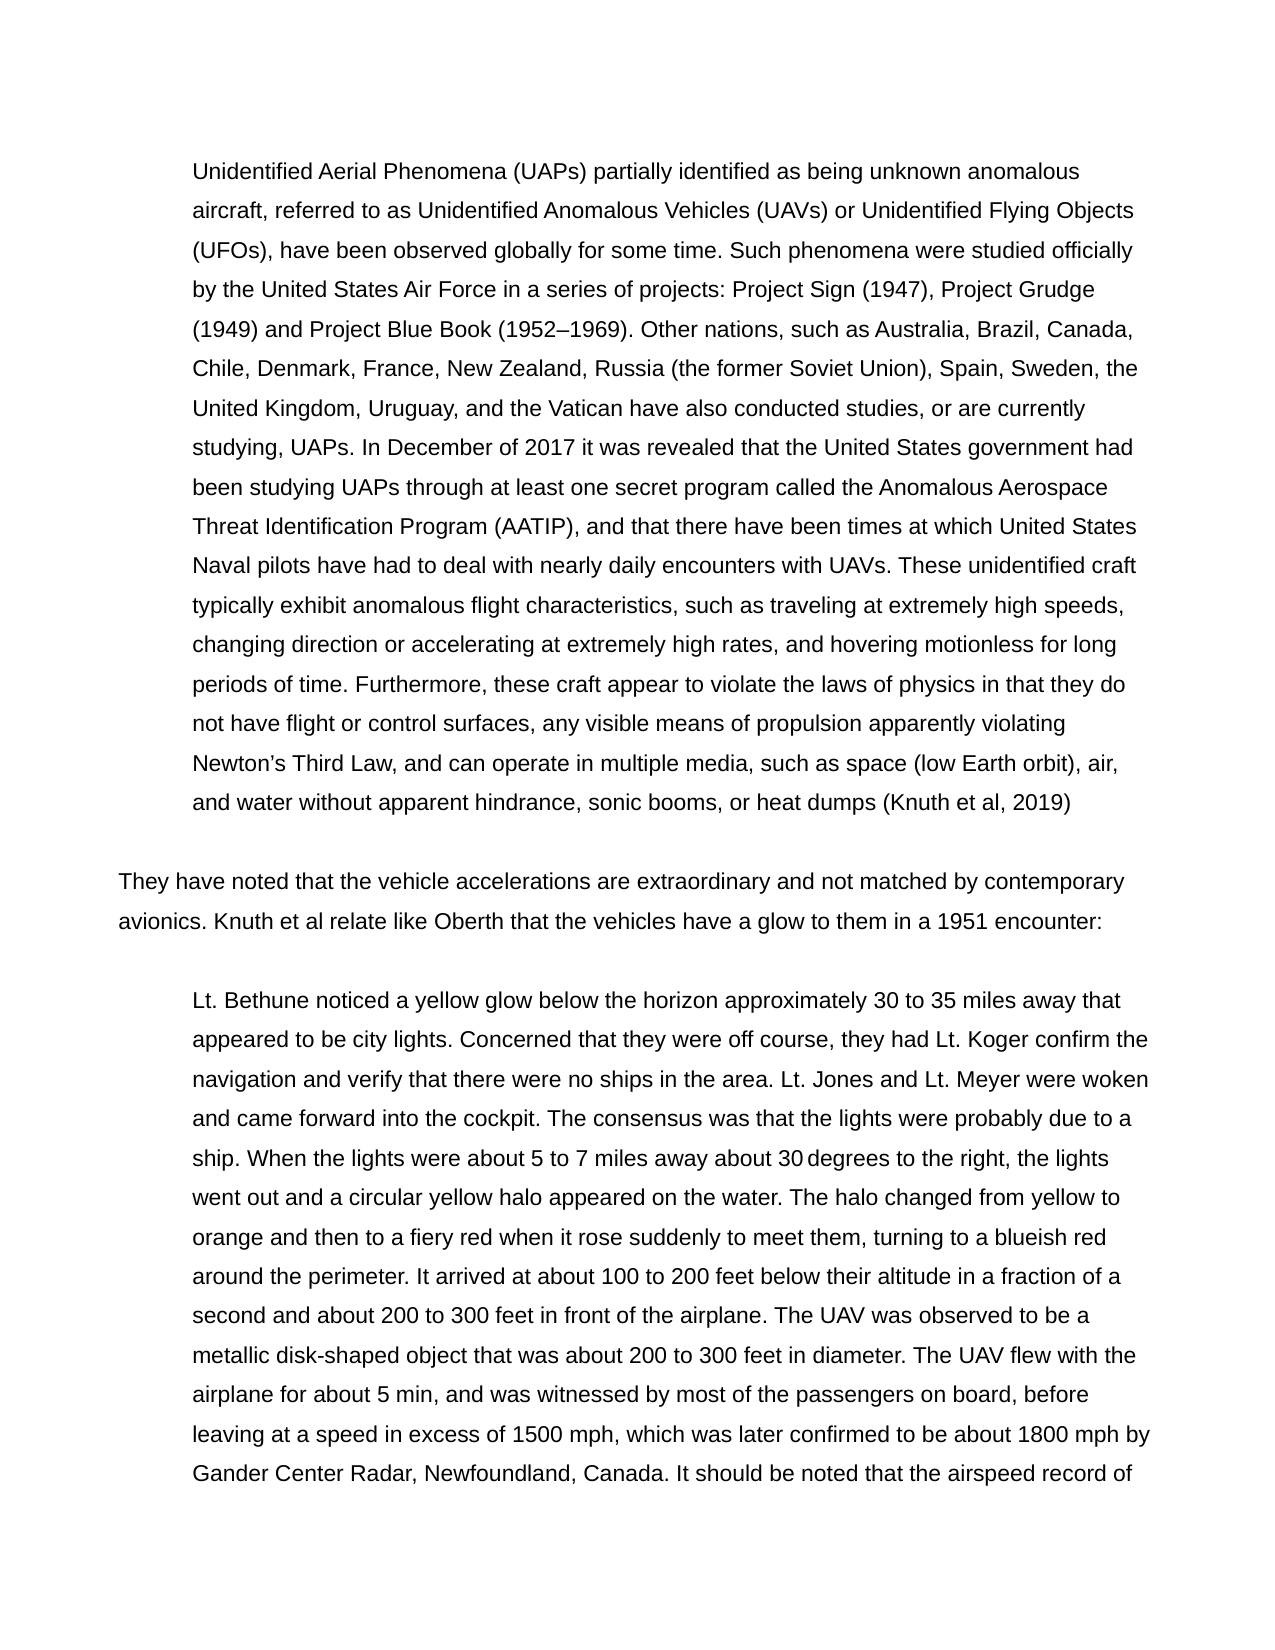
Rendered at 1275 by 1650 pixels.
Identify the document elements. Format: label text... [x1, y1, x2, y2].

text They have noted that the vehicle accelerations are extraordinary and not matched by contemporary avionics. Knuth et al relate like Oberth that the vehicles have a glow to them in a 1951 encounter: [118, 868, 1157, 934]
text Lt. Bethune noticed a yellow glow below the horizon approximately 30 to 35 miles away that appeared to be city lights. Concerned that they were off course, they had Lt. Koger confirm the navigation and verify that there were no ships in the area. Lt. Jones and Lt. Meyer were woken and came forward into the cockpit. The consensus was that the lights were probably due to a ship. When the lights were about 5 to 7 miles away about 30 degrees to the right, the lights went out and a circular yellow halo appeared on the water. The halo changed from yellow to orange and then to a fiery red when it rose suddenly to meet them, turning to a blueish red around the perimeter. It arrived at about 100 to 200 feet below their altitude in a fraction of a second and about 200 to 300 feet in front of the airplane. The UAV was observed to be a metallic disk-shaped object that was about 200 to 300 feet in diameter. The UAV flew with the airplane for about 5 min, and was witnessed by most of the passengers on board, before leaving at a speed in excess of 1500 mph, which was later confirmed to be about 1800 mph by Gander Center Radar, Newfoundland, Canada. It should be noted that the airspeed record of [192, 987, 1157, 1487]
text Unidentified Aerial Phenomena (UAPs) partially identified as being unknown anomalous aircraft, referred to as Unidentified Anomalous Vehicles (UAVs) or Unidentified Flying Objects (UFOs), have been observed globally for some time. Such phenomena were studied officially by the United States Air Force in a series of projects: Project Sign (1947), Project Grudge (1949) and Project Blue Book (1952–1969). Other nations, such as Australia, Brazil, Canada, Chile, Denmark, France, New Zealand, Russia (the former Soviet Union), Spain, Sweden, the United Kingdom, Uruguay, and the Vatican have also conducted studies, or are currently studying, UAPs. In December of 2017 it was revealed that the United States government had been studying UAPs through at least one secret program called the Anomalous Aerospace Threat Identification Program (AATIP), and that there have been times at which United States Naval pilots have had to deal with nearly daily encounters with UAVs. These unidentified craft typically exhibit anomalous flight characteristics, such as traveling at extremely high speeds, changing direction or accelerating at extremely high rates, and hovering motionless for long periods of time. Furthermore, these craft appear to violate the laws of physics in that they do not have flight or control surfaces, any visible means of propulsion apparently violating Newton’s Third Law, and can operate in multiple media, such as space (low Earth orbit), air, and water without apparent hindrance, sonic booms, or heat dumps (Knuth et al, 2019) [192, 158, 1157, 816]
